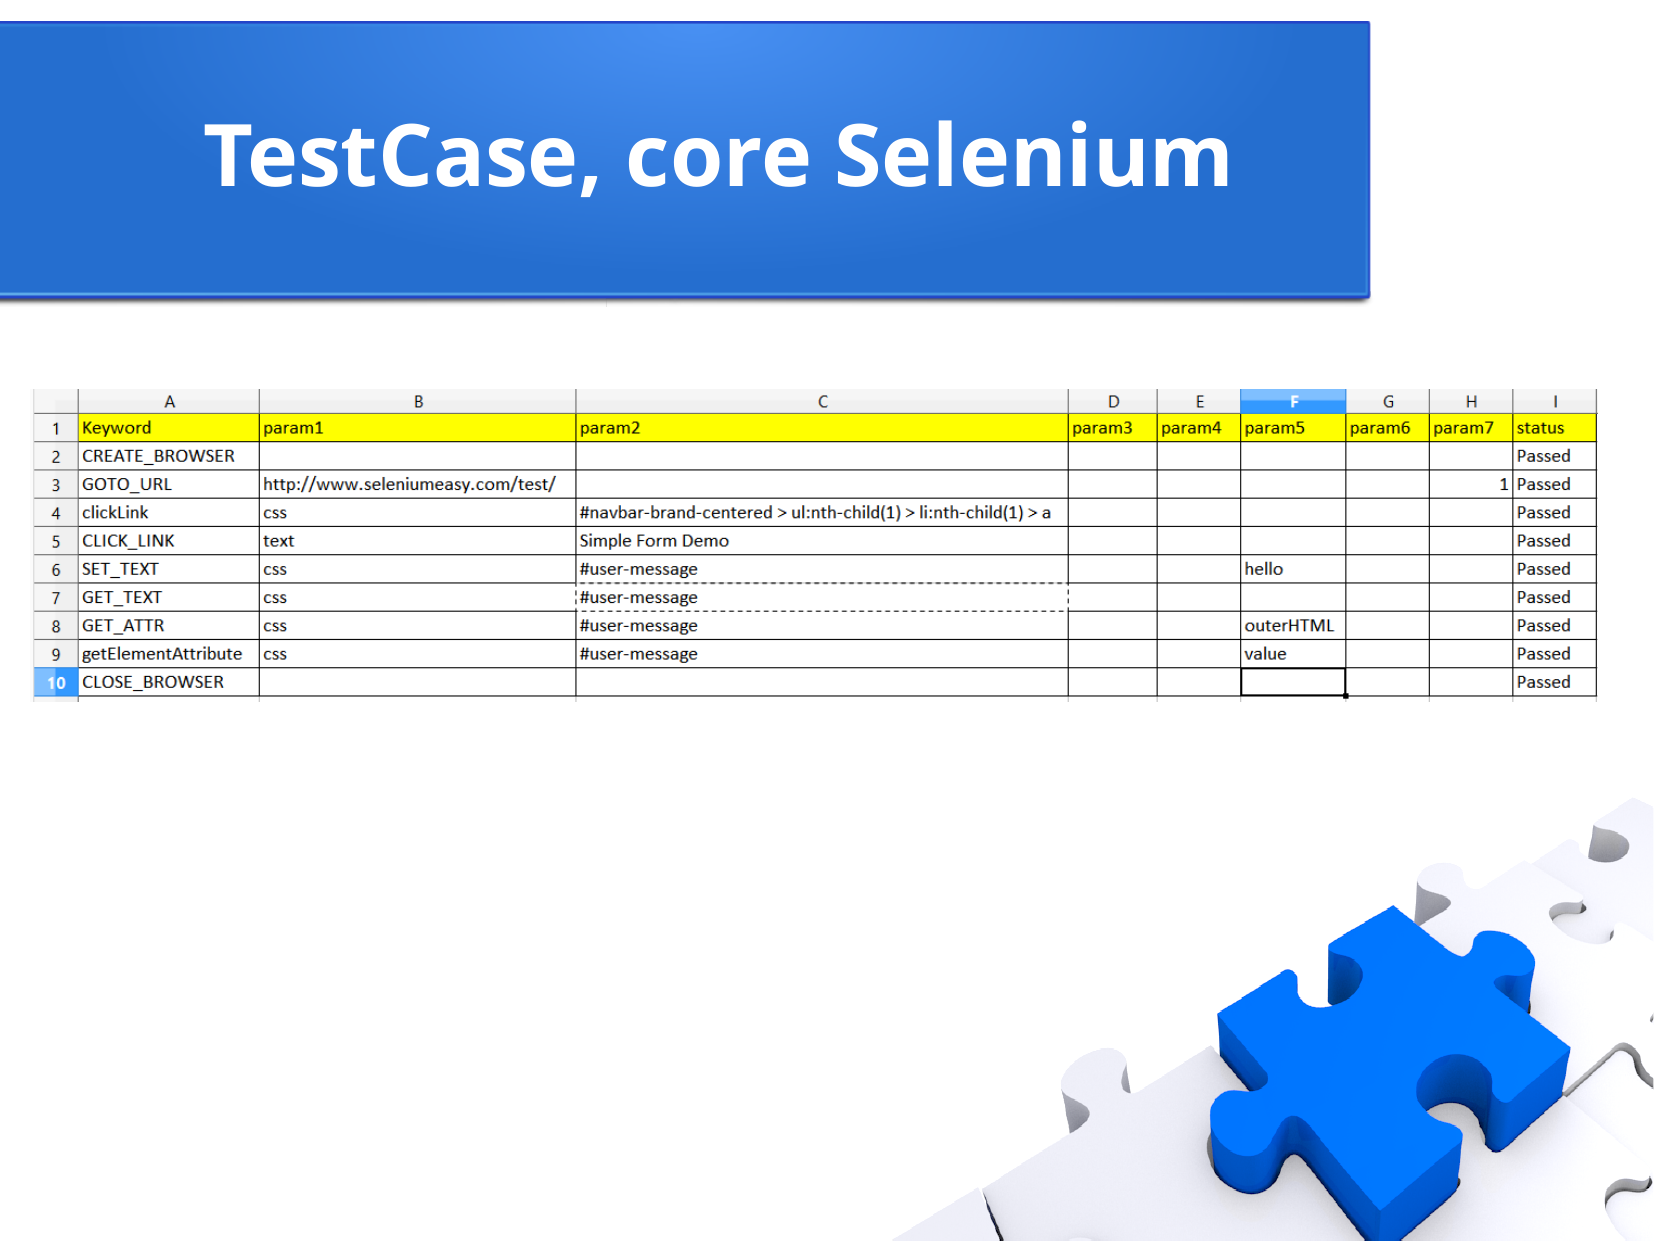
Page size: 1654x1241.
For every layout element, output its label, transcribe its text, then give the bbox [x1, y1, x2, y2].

picture [30, 389, 1654, 1241]
title TestCase, core Selenium [82, 49, 1356, 257]
picture [0, 21, 1375, 307]
